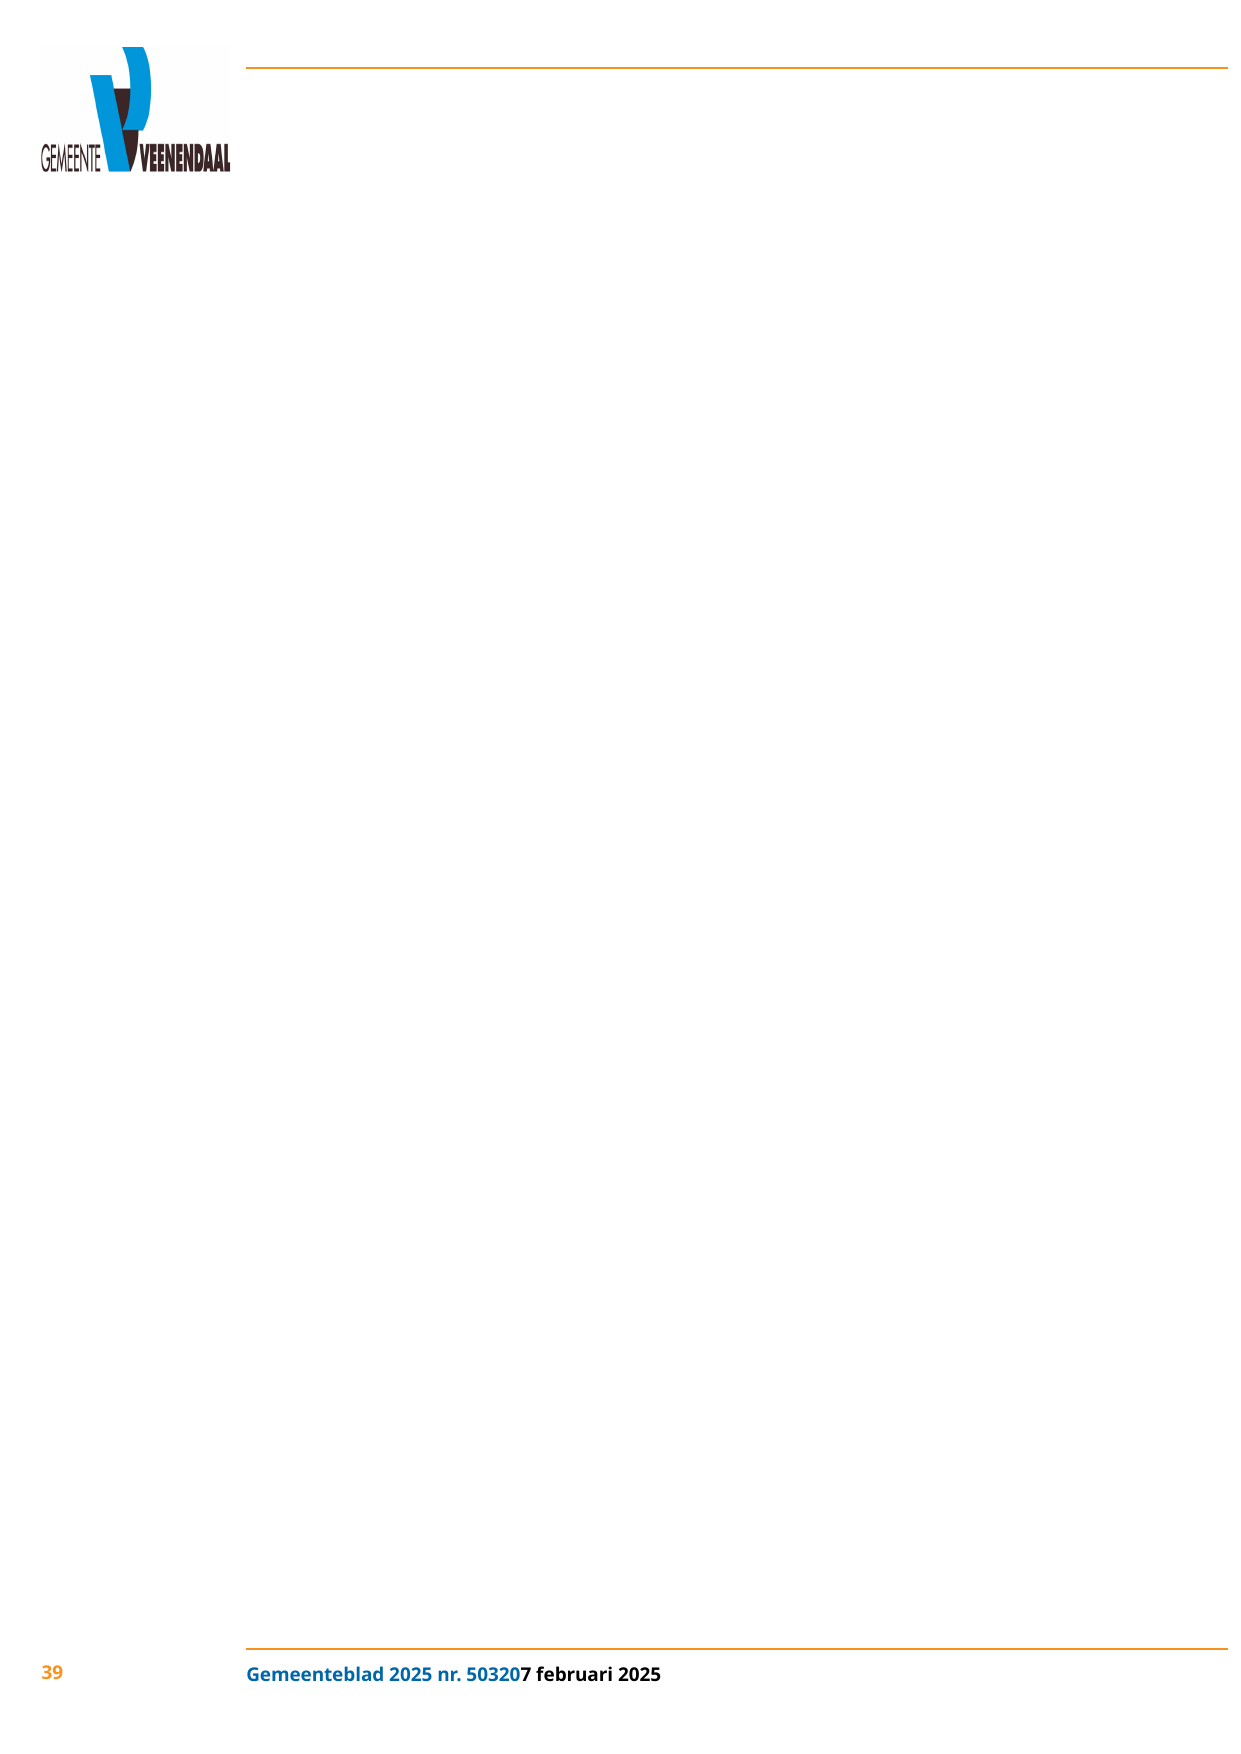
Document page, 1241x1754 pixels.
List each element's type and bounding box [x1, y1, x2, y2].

picture [123, 47, 231, 172]
picture [41, 47, 130, 172]
